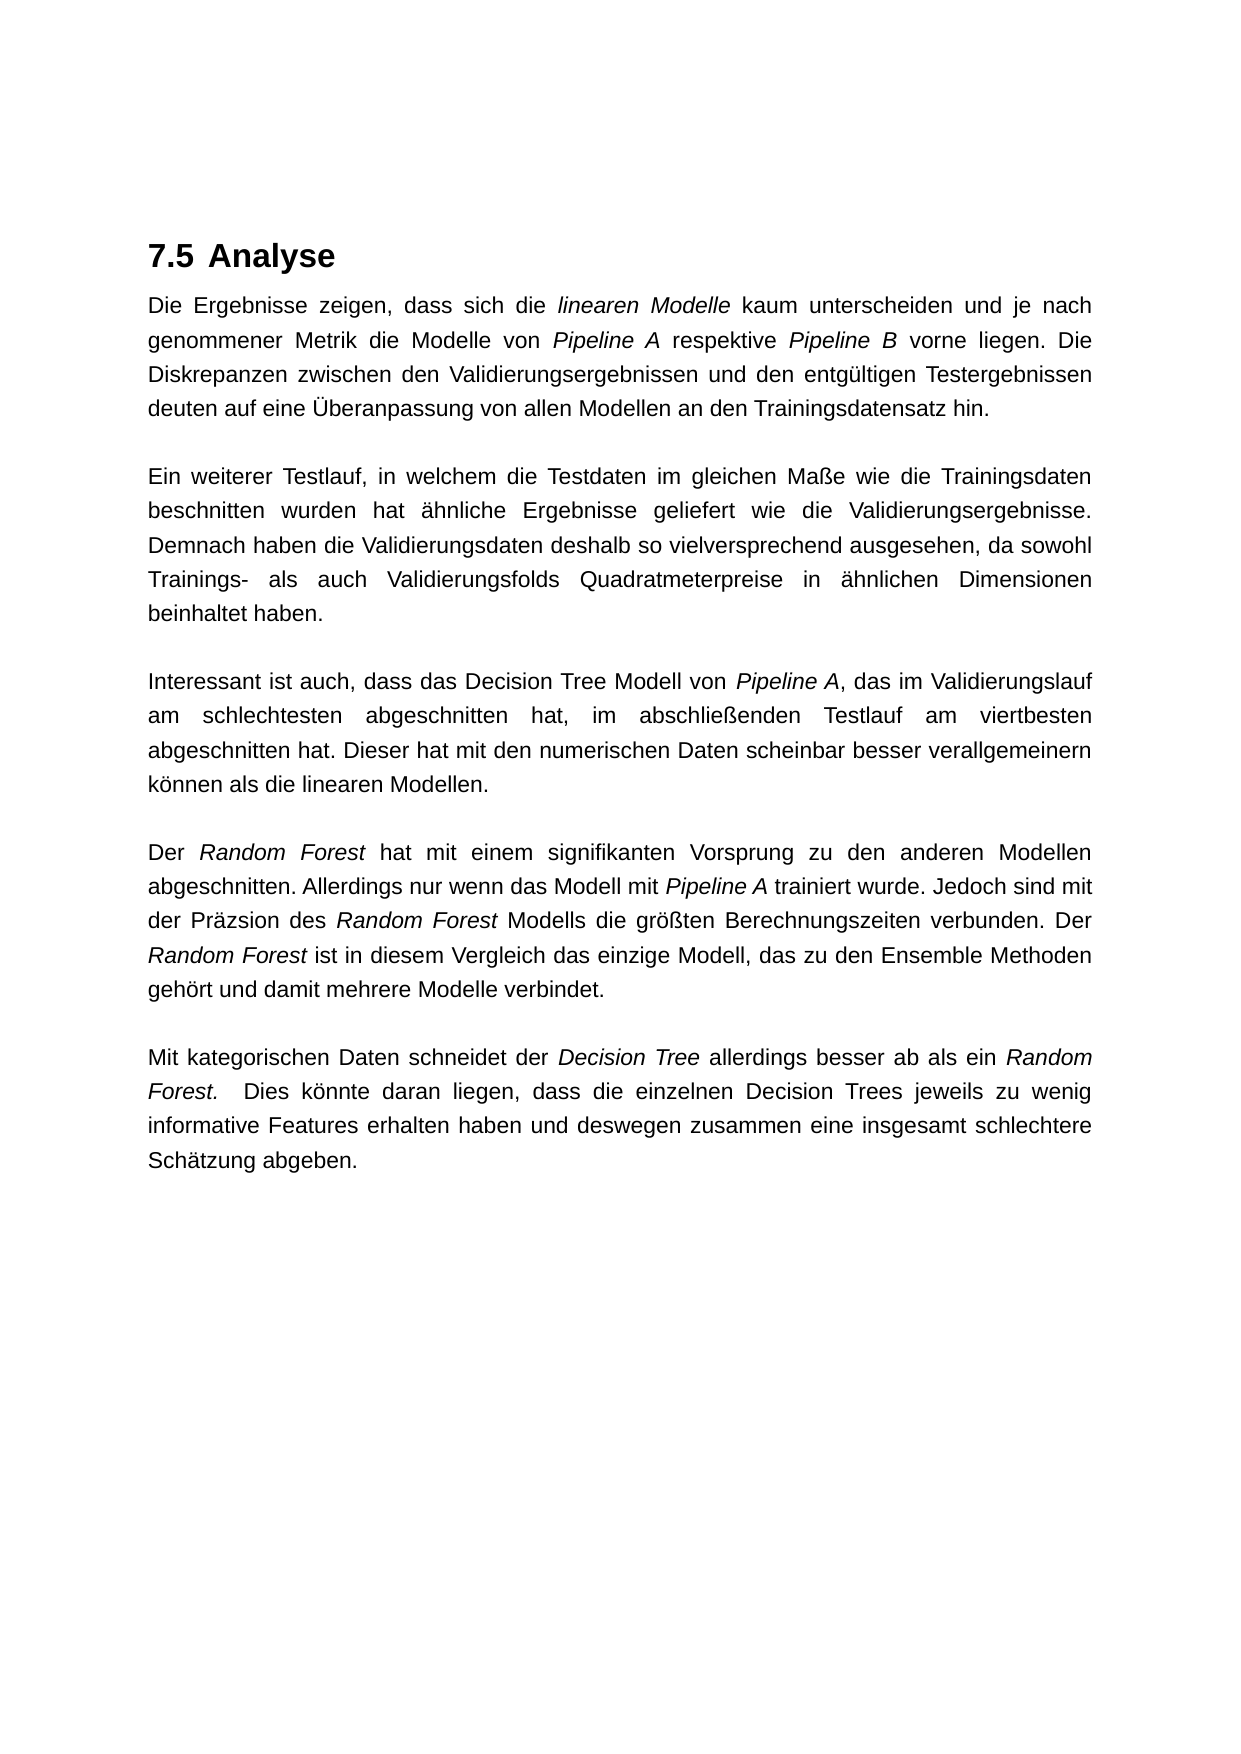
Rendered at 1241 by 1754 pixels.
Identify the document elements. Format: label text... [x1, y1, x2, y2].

text Interessant ist auch, dass das Decision Tree Modell von Pipeline A, das im Validierungslauf am schlechtesten abgeschnitten hat, im abschließenden Testlauf am viertbesten abgeschnitten hat. Dieser hat mit den numerischen Daten scheinbar besser verallgemeinern können als die linearen Modellen. [148, 668, 1092, 797]
subtitle Analyse [148, 236, 1092, 275]
text Die Ergebnisse zeigen, dass sich die linearen Modelle kaum unterscheiden und je nach genommener Metrik die Modelle von Pipeline A respektive Pipeline B vorne liegen. Die Diskrepanzen zwischen den Validierungsergebnissen und den entgültigen Testergebnissen deuten auf eine Überanpassung von allen Modellen an den Trainingsdatensatz hin. [148, 292, 1092, 421]
text Mit kategorischen Daten schneidet der Decision Tree allerdings besser ab als ein Random Forest. Dies könnte daran liegen, dass die einzelnen Decision Trees jeweils zu wenig informative Features erhalten haben und deswegen zusammen eine insgesamt schlechtere Schätzung abgeben. [148, 1044, 1092, 1173]
text Ein weiterer Testlauf, in welchem die Testdaten im gleichen Maße wie die Trainingsdaten beschnitten wurden hat ähnliche Ergebnisse geliefert wie die Validierungsergebnisse. Demnach haben die Validierungsdaten deshalb so vielversprechend ausgesehen, da sowohl Trainings- als auch Validierungsfolds Quadratmeterpreise in ähnlichen Dimensionen beinhaltet haben. [148, 463, 1092, 626]
text Der Random Forest hat mit einem signifikanten Vorsprung zu den anderen Modellen abgeschnitten. Allerdings nur wenn das Modell mit Pipeline A trainiert wurde. Jedoch sind mit der Präzsion des Random Forest Modells die größten Berechnungszeiten verbunden. Der Random Forest ist in diesem Vergleich das einzige Modell, das zu den Ensemble Methoden gehört und damit mehrere Modelle verbindet. [148, 839, 1092, 1002]
